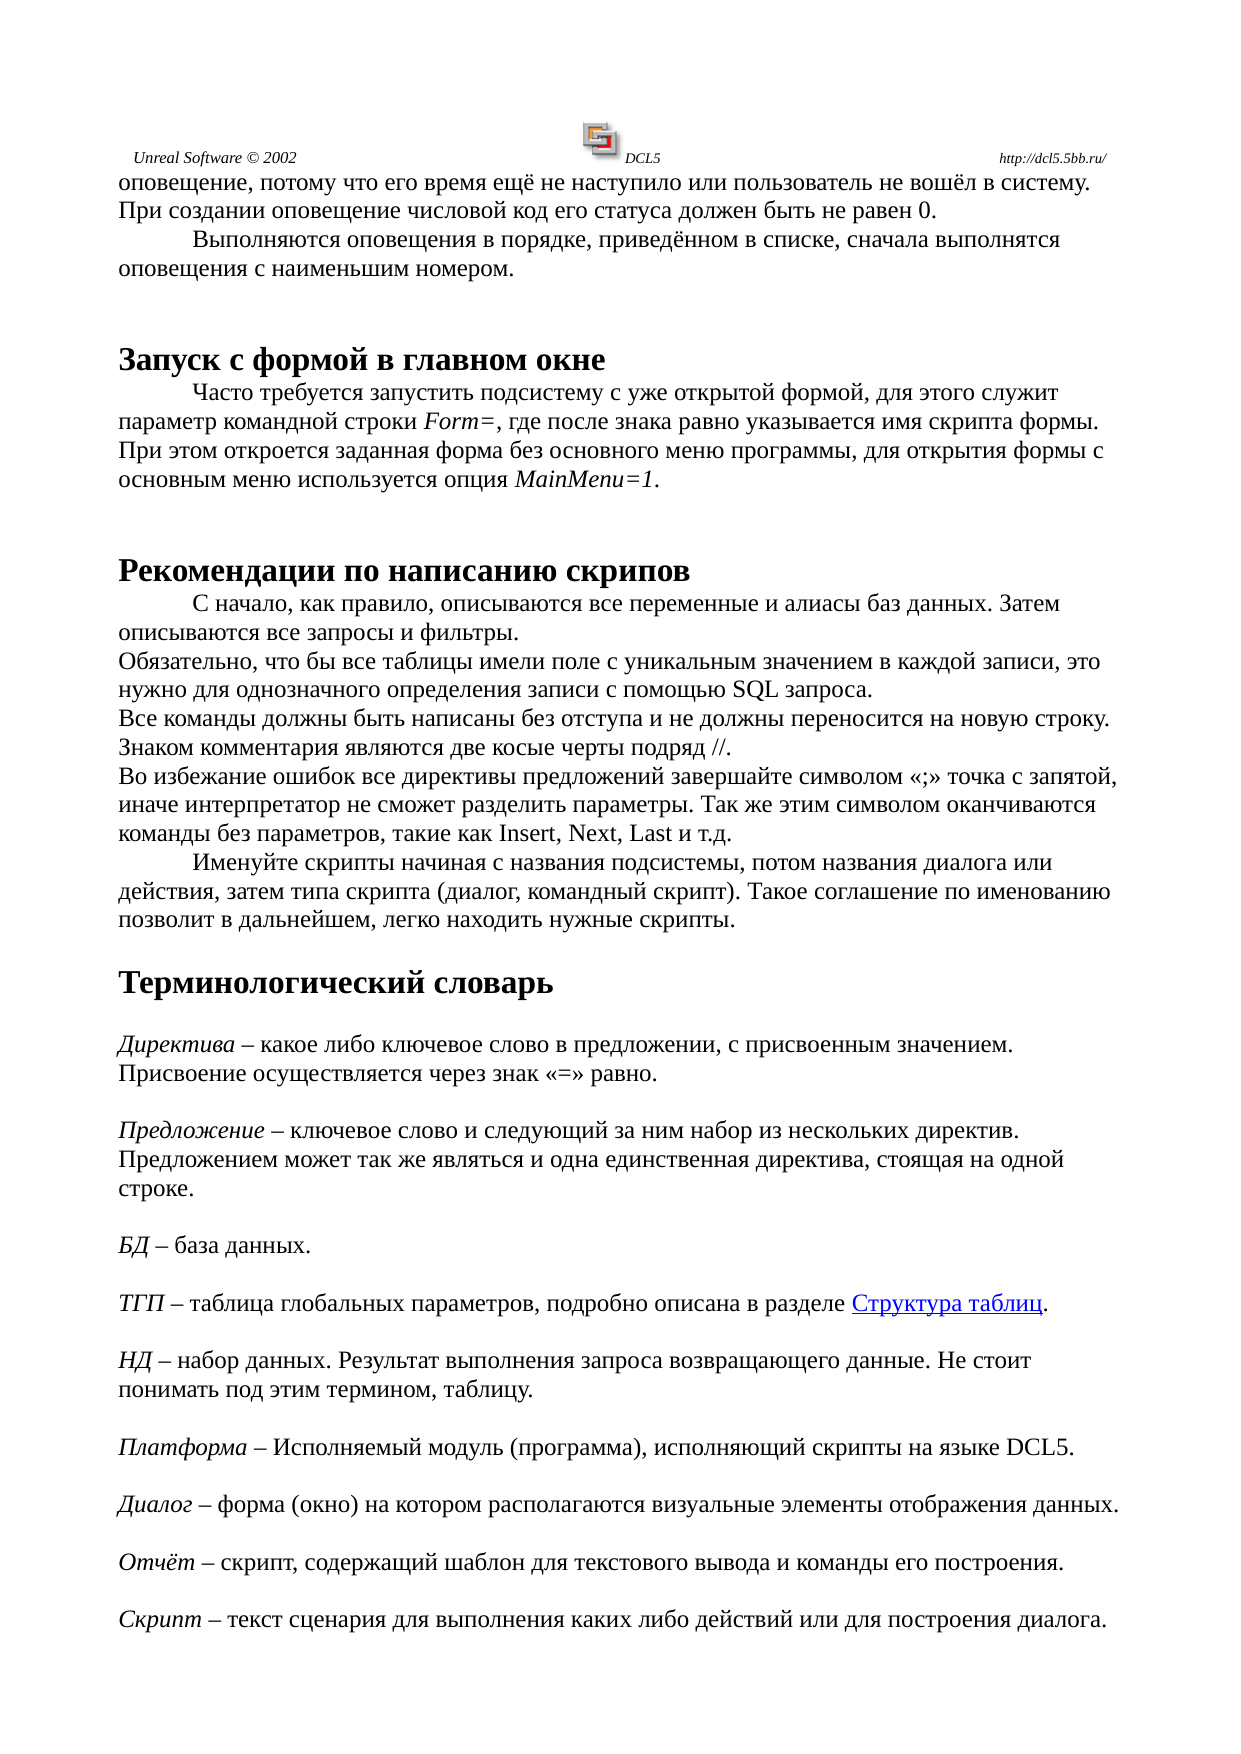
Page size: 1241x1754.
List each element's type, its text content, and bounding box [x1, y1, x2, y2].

text Все команды должны быть написаны без отступа и не должны переносится на новую строку. Знаком комментария являются две косые черты подряд //. [118, 703, 1122, 761]
text БД – база данных. [118, 1230, 1122, 1259]
text Обязательно, что бы все таблицы имели поле с уникальным значением в каждой записи, это нужно для однозначного определения записи с помощью SQL запроса. [118, 646, 1122, 703]
text Скрипт – текст сценария для выполнения каких либо действий или для построения диалога. [118, 1604, 1122, 1633]
text Выполняются оповещения в порядке, приведённом в списке, сначала выполнятся оповещения с наименьшим номером. [118, 224, 1122, 282]
text Во избежание ошибок все директивы предложений завершайте символом «;» точка с запятой, иначе интерпретатор не сможет разделить параметры. Так же этим символом оканчиваются команды без параметров, такие как Insert, Next, Last и т.д. [118, 761, 1122, 847]
text Директива – какое либо ключевое слово в предложении, с присвоенным значением. Присвоение осуществляется через знак «=» равно. [118, 1029, 1122, 1087]
text ТГП – таблица глобальных параметров, подробно описана в разделе Структура таблиц. [118, 1288, 1122, 1317]
text НД – набор данных. Результат выполнения запроса возвращающего данные. Не стоит понимать под этим термином, таблицу. [118, 1345, 1122, 1403]
text оповещение, потому что его время ещё не наступило или пользователь не вошёл в систему. При создании оповещение числовой код его статуса должен быть не равен 0. [118, 167, 1122, 224]
text Запуск с формой в главном окне [118, 339, 1122, 377]
text Предложение – ключевое слово и следующий за ним набор из нескольких директив. Предложением может так же являться и одна единственная директива, стоящая на одной строке. [118, 1115, 1122, 1202]
text Часто требуется запустить подсистему с уже открытой формой, для этого служит параметр командной строки Form=, где после знака равно указывается имя скрипта формы. При этом откроется заданная форма без основного меню программы, для открытия формы с основным меню используется опция MainMenu=1. [118, 377, 1122, 492]
text Именуйте скрипты начиная с названия подсистемы, потом названия диалога или действия, затем типа скрипта (диалог, командный скрипт). Такое соглашение по именованию позволит в дальнейшем, легко находить нужные скрипты. [118, 847, 1122, 933]
text С начало, как правило, описываются все переменные и алиасы баз данных. Затем описываются все запросы и фильтры. [118, 588, 1122, 646]
text Отчёт – скрипт, содержащий шаблон для текстового вывода и команды его построения. [118, 1547, 1122, 1575]
text Терминологический словарь [118, 962, 1122, 1000]
text Диалог – форма (окно) на котором располагаются визуальные элементы отображения данных. [118, 1489, 1122, 1518]
text Платформа – Исполняемый модуль (программа), исполняющий скрипты на языке DCL5. [118, 1432, 1122, 1460]
picture [579, 118, 625, 164]
text Рекомендации по написанию скрипов [118, 550, 1122, 588]
